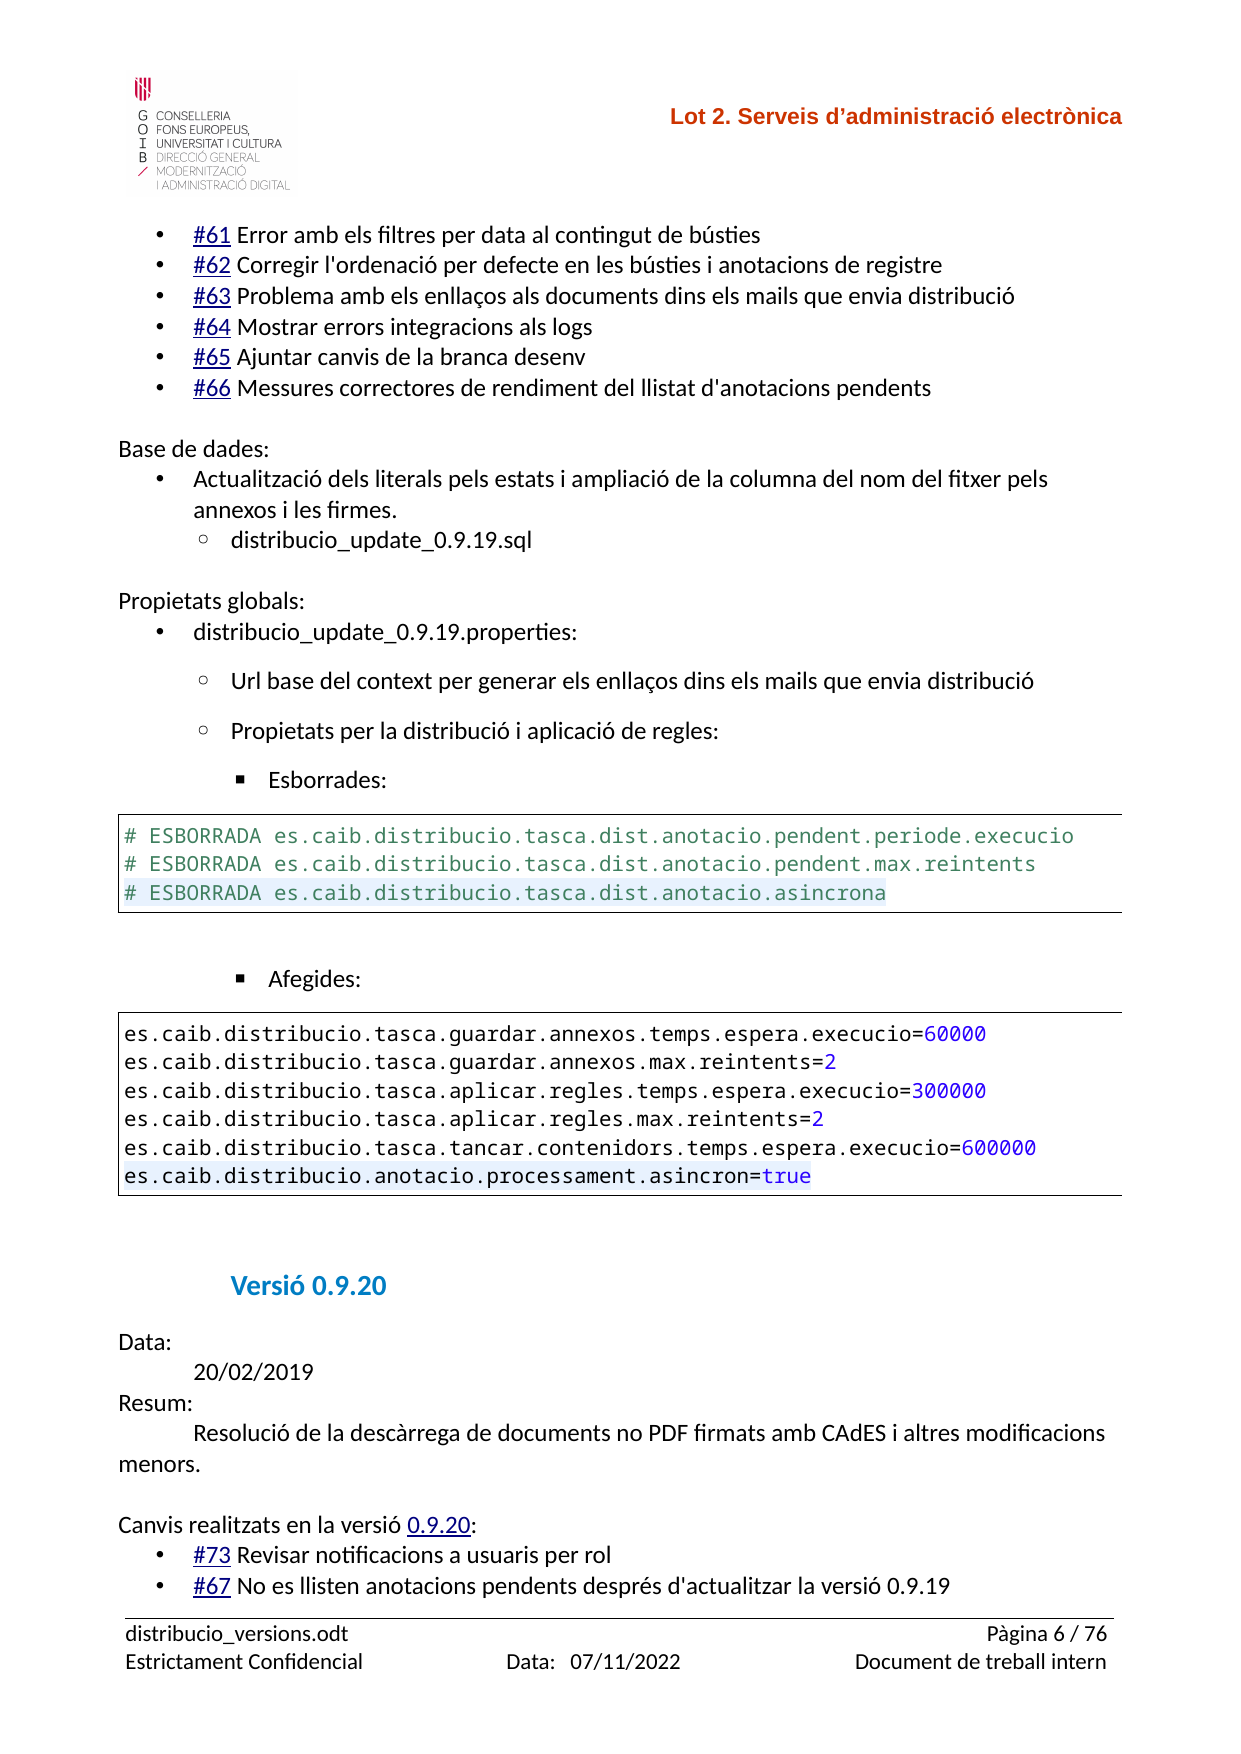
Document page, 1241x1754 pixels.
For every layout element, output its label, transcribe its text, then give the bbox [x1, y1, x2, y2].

table_header es.caib.distribucio.tasca.guardar.annexos.temps.espera.execucio=60000 es.caib.distribucio.tasca.guardar.annexos.max.reintents=2 es.caib.distribucio.tasca.aplicar.regles.temps.espera.execucio=300000 es.caib.distribucio.tasca.aplicar.regles.max.reintents=2 es.caib.distribucio.tasca.tancar.contenidors.temps.espera.execucio=600000 es.caib.distribucio.anotacio.processament.asincron=true [119, 1013, 1122, 1195]
list #65 Ajuntar canvis de la branca desenv [156, 341, 1122, 372]
text Resolució de la descàrrega de documents no PDF firmats amb CAdES i altres modificacions menors. [118, 1417, 1122, 1478]
list Actualització dels literals pels estats i ampliació de la columna del nom del fitxer pels annexos i les firmes. [156, 463, 1122, 524]
text Base de dades: [118, 433, 1122, 463]
text 20/02/2019 [118, 1356, 1122, 1387]
list #64 Mostrar errors integracions als logs [156, 311, 1122, 341]
list Propietats per la distribució i aplicació de regles: [193, 715, 1122, 746]
subtitle Versió 0.9.20 [153, 1267, 1122, 1302]
list distribucio_update_0.9.19.properties: [156, 616, 1122, 646]
list #63 Problema amb els enllaços als documents dins els mails que envia distribució [156, 280, 1122, 311]
list #73 Revisar notificacions a usuaris per rol [156, 1539, 1122, 1570]
list #66 Messures correctores de rendiment del llistat d'anotacions pendents [156, 372, 1122, 402]
text Propietats globals: [118, 585, 1122, 616]
table_header # ESBORRADA es.caib.distribucio.tasca.dist.anotacio.pendent.periode.execucio # ESBORRADA es.caib.distribucio.tasca.dist.anotacio.pendent.max.reintents # ESBORRADA es.caib.distribucio.tasca.dist.anotacio.asincrona [119, 815, 1122, 912]
text Canvis realitzats en la versió 0.9.20: [118, 1509, 1122, 1539]
list #62 Corregir l'ordenació per defecte en les bústies i anotacions de registre [156, 250, 1122, 280]
list #67 No es llisten anotacions pendents després d'actualitzar la versió 0.9.19 [156, 1570, 1122, 1601]
list distribucio_update_0.9.19.sql [193, 524, 1122, 555]
text Resum: [118, 1387, 1122, 1417]
list #61 Error amb els filtres per data al contingut de bústies [156, 219, 1122, 250]
text Data: [118, 1326, 1122, 1356]
list Afegides: [231, 963, 1122, 993]
picture [126, 70, 299, 197]
list Esborrades: [231, 765, 1122, 795]
list Url base del context per generar els enllaços dins els mails que envia distribució [193, 666, 1122, 696]
